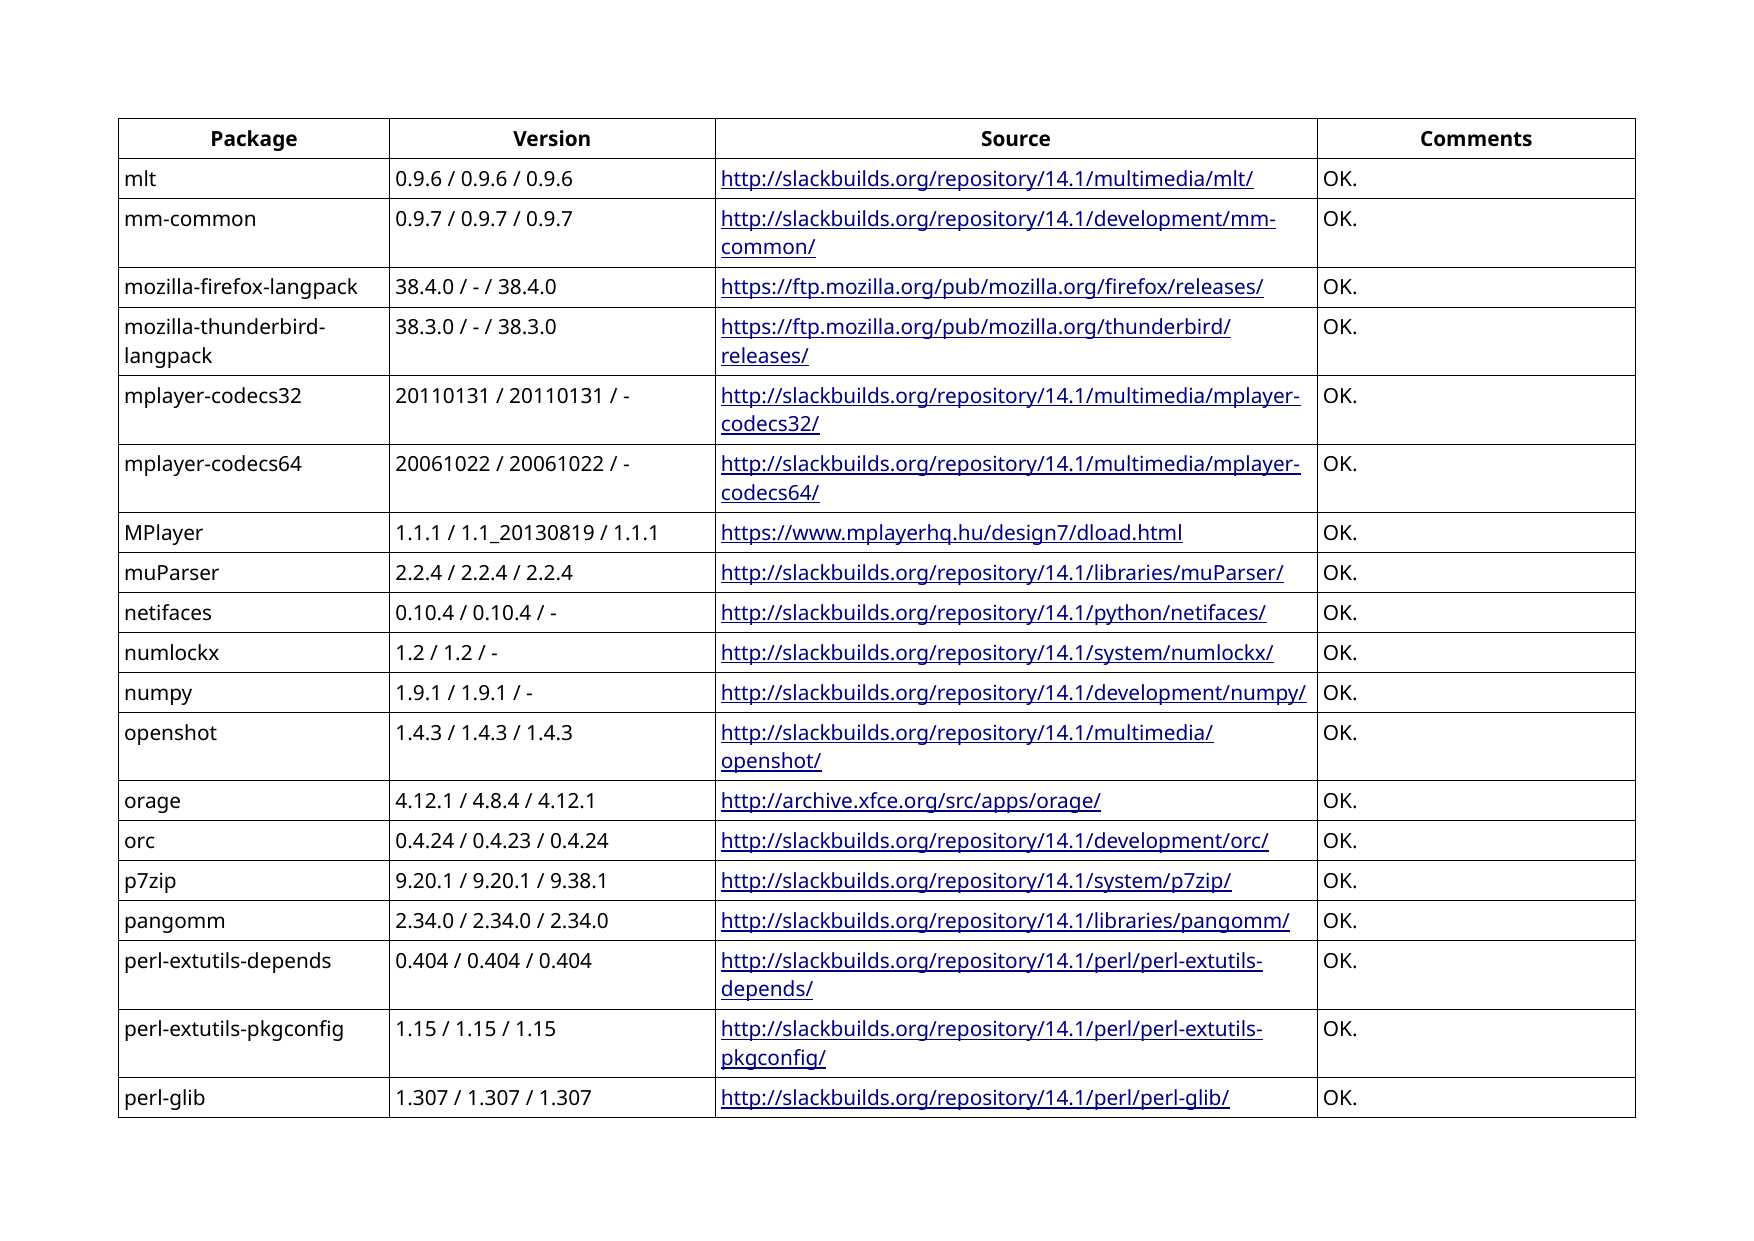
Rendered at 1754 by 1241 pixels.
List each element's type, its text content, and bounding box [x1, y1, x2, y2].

table_cell 4.12.1 / 4.8.4 / 4.12.1 [390, 781, 715, 820]
table_cell netifaces [119, 593, 389, 632]
table_cell mplayer-codecs64 [119, 445, 389, 512]
table_cell mplayer-codecs32 [119, 376, 389, 443]
table_cell 1.2 / 1.2 / - [390, 633, 715, 672]
table_cell https://www.mplayerhq.hu/design7/dload.html [716, 513, 1317, 552]
table_cell http://slackbuilds.org/repository/14.1/development/numpy/ [716, 673, 1317, 712]
table_cell OK. [1318, 781, 1635, 820]
table_header Version [390, 119, 715, 158]
table_cell OK. [1318, 821, 1635, 860]
table_cell pangomm [119, 901, 389, 940]
table_cell OK. [1318, 1010, 1635, 1077]
table_cell numlockx [119, 633, 389, 672]
table_cell OK. [1318, 941, 1635, 1009]
table_cell 0.4.24 / 0.4.23 / 0.4.24 [390, 821, 715, 860]
table_cell 1.9.1 / 1.9.1 / - [390, 673, 715, 712]
table_cell http://slackbuilds.org/repository/14.1/multimedia/mlt/ [716, 159, 1317, 198]
table_cell perl-glib [119, 1078, 389, 1117]
table_cell mozilla-firefox-langpack [119, 268, 389, 307]
table_cell OK. [1318, 159, 1635, 198]
table_cell mozilla-thunderbird-langpack [119, 308, 389, 375]
table_cell OK. [1318, 593, 1635, 632]
table_cell 2.34.0 / 2.34.0 / 2.34.0 [390, 901, 715, 940]
table_cell OK. [1318, 673, 1635, 712]
table_cell OK. [1318, 553, 1635, 592]
table_cell 0.9.6 / 0.9.6 / 0.9.6 [390, 159, 715, 198]
table_cell openshot [119, 713, 389, 780]
table_cell OK. [1318, 861, 1635, 900]
table_cell OK. [1318, 901, 1635, 940]
table_cell http://slackbuilds.org/repository/14.1/perl/perl-glib/ [716, 1078, 1317, 1117]
table_cell http://slackbuilds.org/repository/14.1/system/numlockx/ [716, 633, 1317, 672]
table_header Source [716, 119, 1317, 158]
table_cell 1.1.1 / 1.1_20130819 / 1.1.1 [390, 513, 715, 552]
table_cell http://slackbuilds.org/repository/14.1/development/orc/ [716, 821, 1317, 860]
table_cell http://slackbuilds.org/repository/14.1/system/p7zip/ [716, 861, 1317, 900]
table_cell 1.15 / 1.15 / 1.15 [390, 1010, 715, 1077]
table_cell orc [119, 821, 389, 860]
table_cell p7zip [119, 861, 389, 900]
table_cell 38.4.0 / - / 38.4.0 [390, 268, 715, 307]
table_cell perl-extutils-pkgconfig [119, 1010, 389, 1077]
table_cell OK. [1318, 513, 1635, 552]
table_cell 38.3.0 / - / 38.3.0 [390, 308, 715, 375]
table_cell http://slackbuilds.org/repository/14.1/development/mm-common/ [716, 199, 1317, 267]
table_cell 20110131 / 20110131 / - [390, 376, 715, 443]
table_cell 0.404 / 0.404 / 0.404 [390, 941, 715, 1009]
table_header Comments [1318, 119, 1635, 158]
table_cell http://archive.xfce.org/src/apps/orage/ [716, 781, 1317, 820]
table_cell OK. [1318, 1078, 1635, 1117]
table_header Package [119, 119, 389, 158]
table_cell mm-common [119, 199, 389, 267]
table_cell https://ftp.mozilla.org/pub/mozilla.org/thunderbird/releases/ [716, 308, 1317, 375]
table_cell OK. [1318, 633, 1635, 672]
table_cell 20061022 / 20061022 / - [390, 445, 715, 512]
table_cell orage [119, 781, 389, 820]
table_cell perl-extutils-depends [119, 941, 389, 1009]
table_cell OK. [1318, 268, 1635, 307]
table_cell OK. [1318, 445, 1635, 512]
table_cell https://ftp.mozilla.org/pub/mozilla.org/firefox/releases/ [716, 268, 1317, 307]
table_cell http://slackbuilds.org/repository/14.1/multimedia/openshot/ [716, 713, 1317, 780]
table_cell http://slackbuilds.org/repository/14.1/libraries/pangomm/ [716, 901, 1317, 940]
table_cell OK. [1318, 199, 1635, 267]
table_cell http://slackbuilds.org/repository/14.1/python/netifaces/ [716, 593, 1317, 632]
table_cell mlt [119, 159, 389, 198]
table_cell muParser [119, 553, 389, 592]
table_cell OK. [1318, 308, 1635, 375]
table_cell 1.307 / 1.307 / 1.307 [390, 1078, 715, 1117]
table_cell 1.4.3 / 1.4.3 / 1.4.3 [390, 713, 715, 780]
table_cell OK. [1318, 376, 1635, 443]
table_cell http://slackbuilds.org/repository/14.1/multimedia/mplayer-codecs32/ [716, 376, 1317, 443]
table_cell OK. [1318, 713, 1635, 780]
table_cell 0.9.7 / 0.9.7 / 0.9.7 [390, 199, 715, 267]
table_cell http://slackbuilds.org/repository/14.1/perl/perl-extutils-depends/ [716, 941, 1317, 1009]
table_cell http://slackbuilds.org/repository/14.1/multimedia/mplayer-codecs64/ [716, 445, 1317, 512]
table_cell 0.10.4 / 0.10.4 / - [390, 593, 715, 632]
table_cell MPlayer [119, 513, 389, 552]
table_cell http://slackbuilds.org/repository/14.1/libraries/muParser/ [716, 553, 1317, 592]
table_cell 2.2.4 / 2.2.4 / 2.2.4 [390, 553, 715, 592]
table_cell numpy [119, 673, 389, 712]
table_cell 9.20.1 / 9.20.1 / 9.38.1 [390, 861, 715, 900]
table_cell http://slackbuilds.org/repository/14.1/perl/perl-extutils-pkgconfig/ [716, 1010, 1317, 1077]
